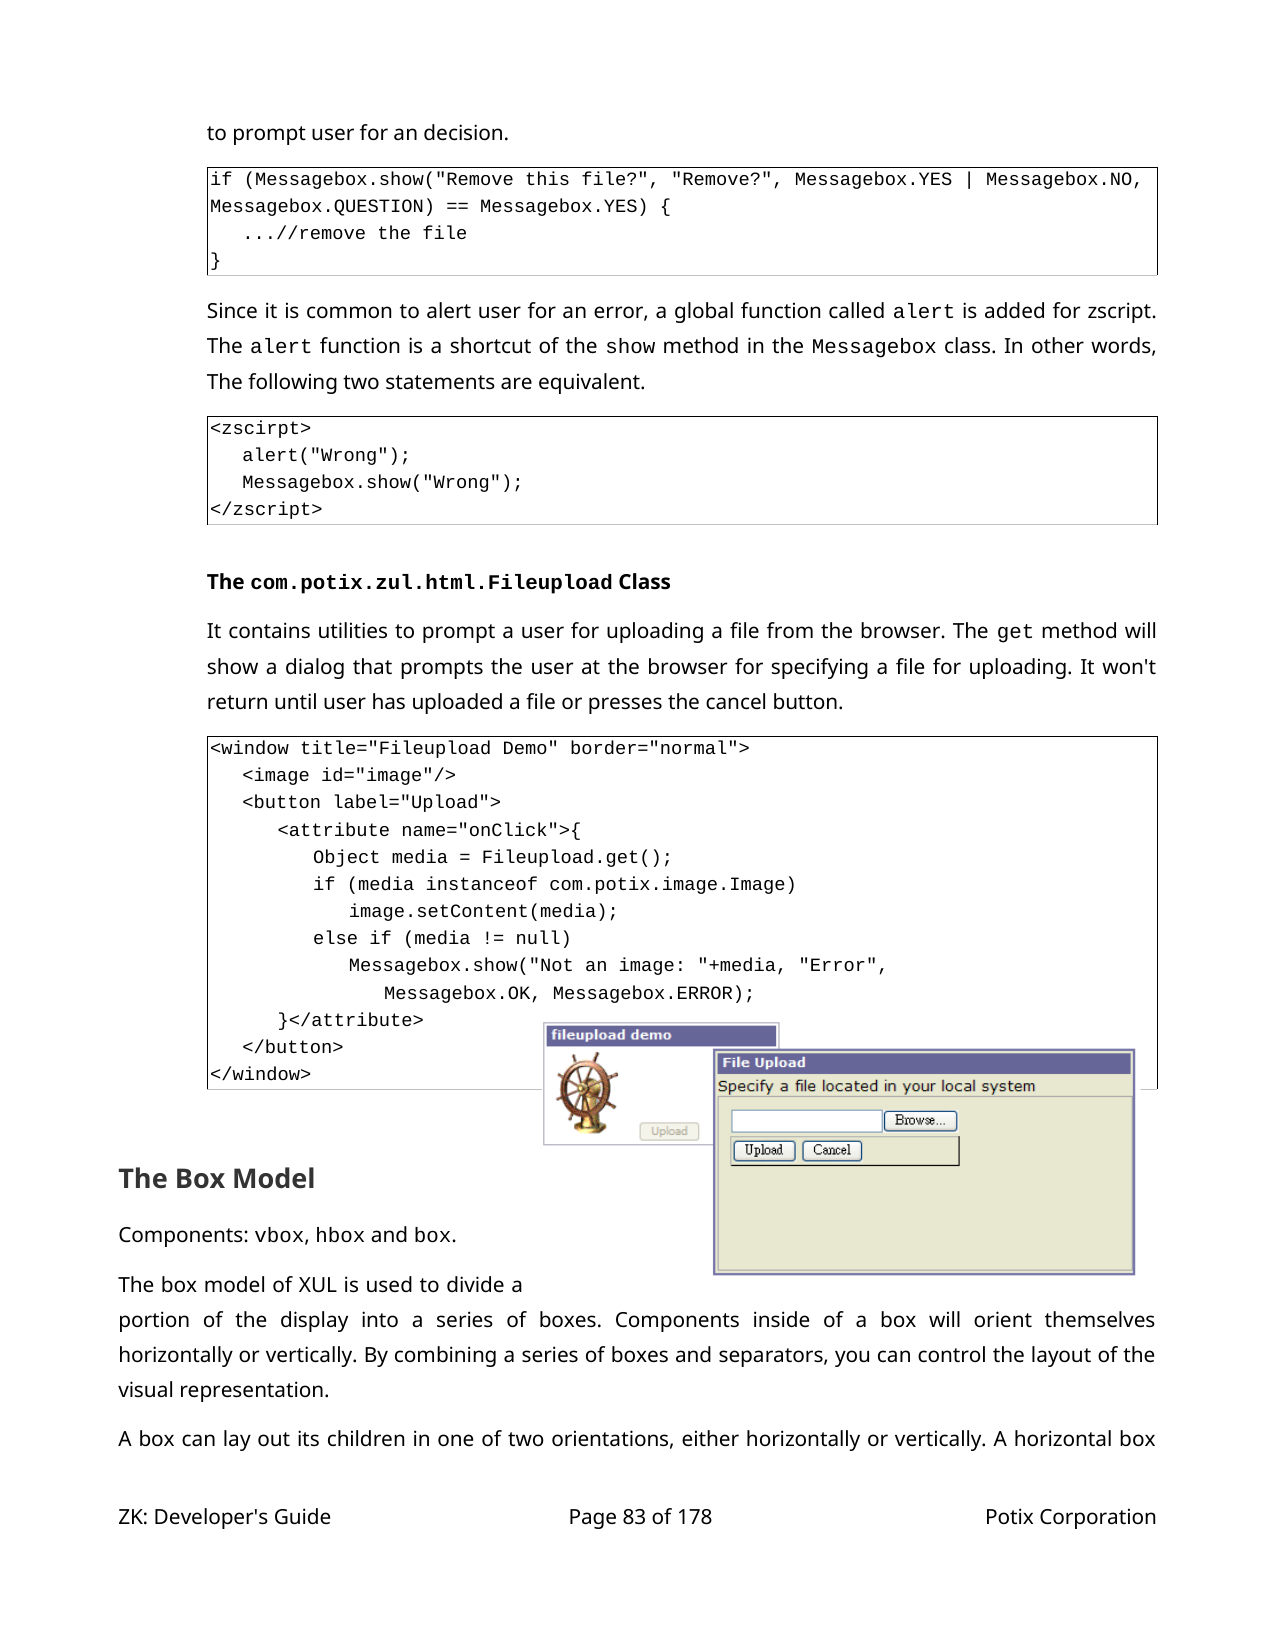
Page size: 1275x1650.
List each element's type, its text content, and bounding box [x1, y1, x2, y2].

text It contains utilities to prompt a user for uploading a file from the browser. The get method will show a dialog that prompts the user at the browser for specifying a file for uploading. It won't return until user has uploaded a file or presses the cancel button. [207, 616, 1157, 715]
text Messagebox.show("Wrong"); [208, 470, 1157, 494]
text Messagebox.show("Not an image: "+media, "Error", [208, 953, 1157, 978]
text alert("Wrong"); [208, 443, 1157, 467]
text ...//remove the file [208, 221, 1157, 245]
subtitle The com.potix.zul.html.Fileupload Class [207, 567, 1157, 596]
text [1141, 1035, 1157, 1059]
text <window title="Fileupload Demo" border="normal"> [208, 737, 1157, 760]
text </zscript> [208, 497, 1157, 524]
text Since it is common to alert user for an error, a global function called alert is added for zscript. The alert function is a shortcut of the show method in the Messagebox class. In other words, The following two statements are equivalent. [207, 296, 1157, 395]
text A box can lay out its children in one of two orientations, either horizontally or vertically. A horizontal box [118, 1424, 1157, 1452]
text <attribute name="onClick">{ [208, 817, 1157, 842]
text image.setContent(media); [208, 899, 1157, 923]
text The box model of XUL is used to divide a portion of the display into a series of boxes. Components inside of a box will orient themselves horizontally or vertically. By combining a series of boxes and separators, you can control the layout of the visual representation. [118, 1270, 1157, 1404]
subtitle [1141, 1160, 1157, 1197]
text </button> [208, 1035, 541, 1059]
text }</attribute> [208, 1008, 1157, 1032]
text [1141, 1062, 1157, 1089]
text Object media = Fileupload.get(); [208, 844, 1157, 869]
text } [208, 248, 1157, 275]
text Messagebox.OK, Messagebox.ERROR); [208, 981, 1157, 1005]
text if (media instanceof com.potix.image.Image) [208, 872, 1157, 896]
text else if (media != null) [208, 926, 1157, 950]
text <button label="Upload"> [208, 790, 1157, 814]
text <zscirpt> [208, 417, 1157, 440]
text to prompt user for an decision. [207, 118, 1157, 146]
text Components: vbox, hbox and box. [118, 1221, 541, 1249]
subtitle The Box Model [118, 1160, 541, 1197]
text <image id="image"/> [208, 763, 1157, 787]
text if (Messagebox.show("Remove this file?", "Remove?", Messagebox.YES | Messagebox.NO, Messagebox.QUESTION) == Messagebox.YES) { [208, 168, 1157, 218]
text </window> [208, 1062, 541, 1089]
picture [541, 1020, 1141, 1280]
